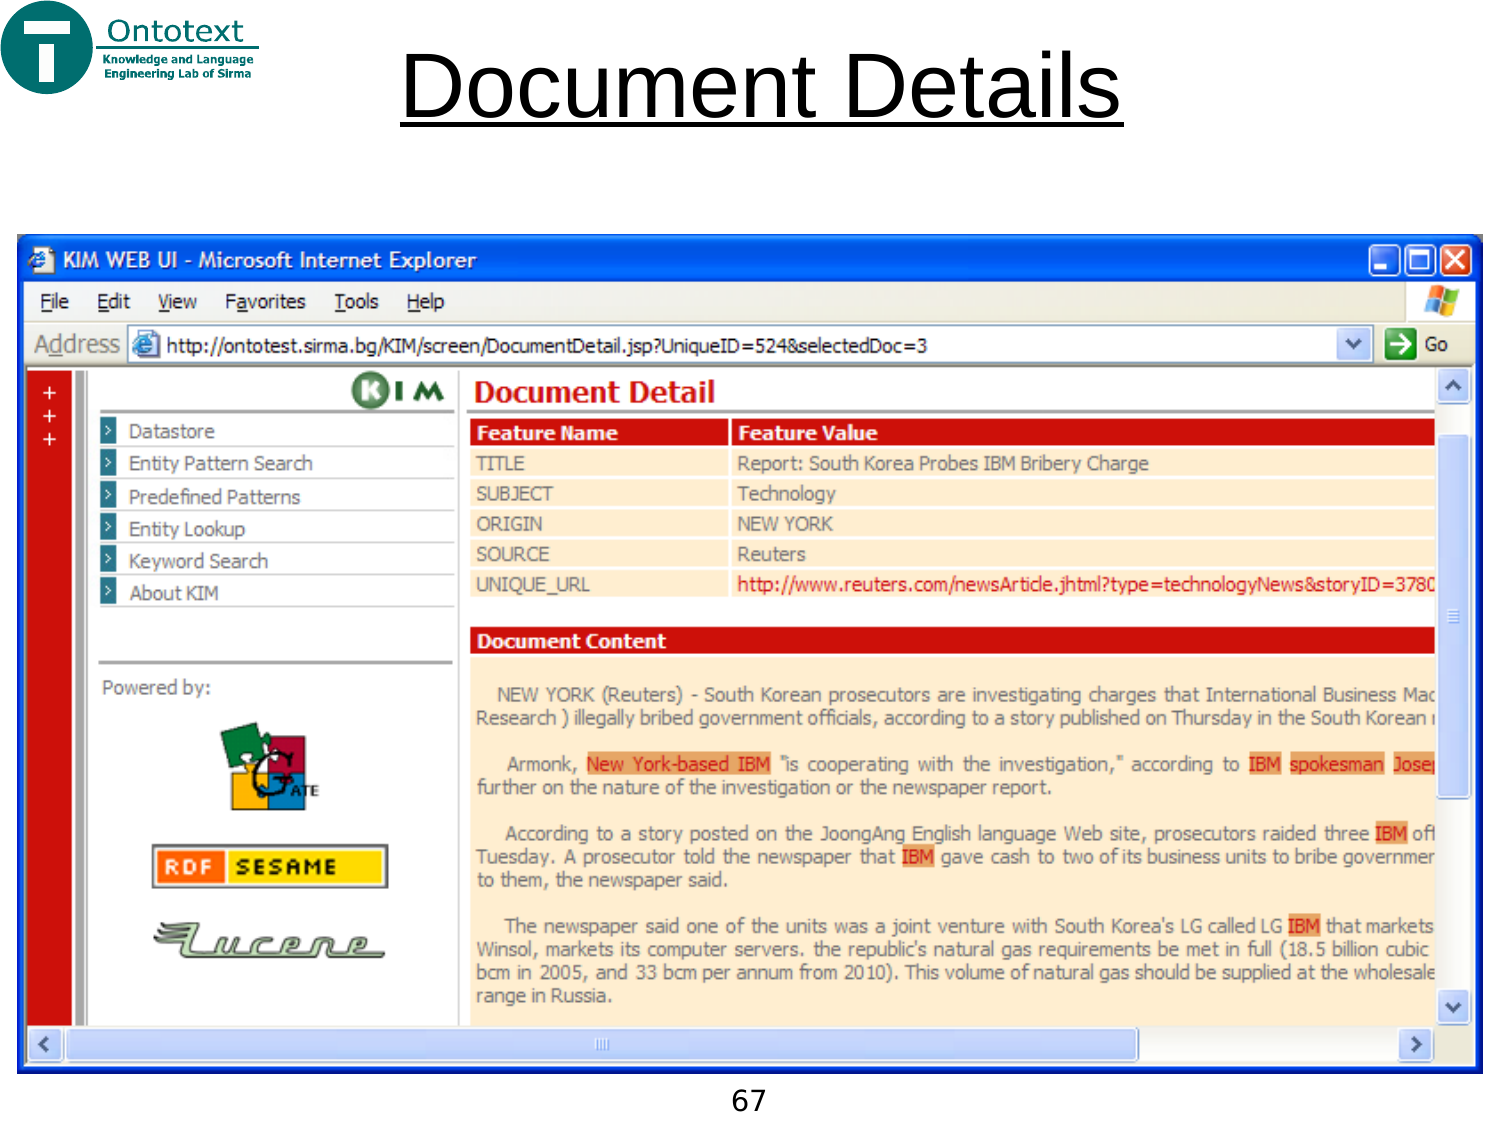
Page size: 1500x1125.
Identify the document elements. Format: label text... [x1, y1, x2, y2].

title Document Details [147, 0, 1376, 162]
picture [17, 234, 1483, 1074]
